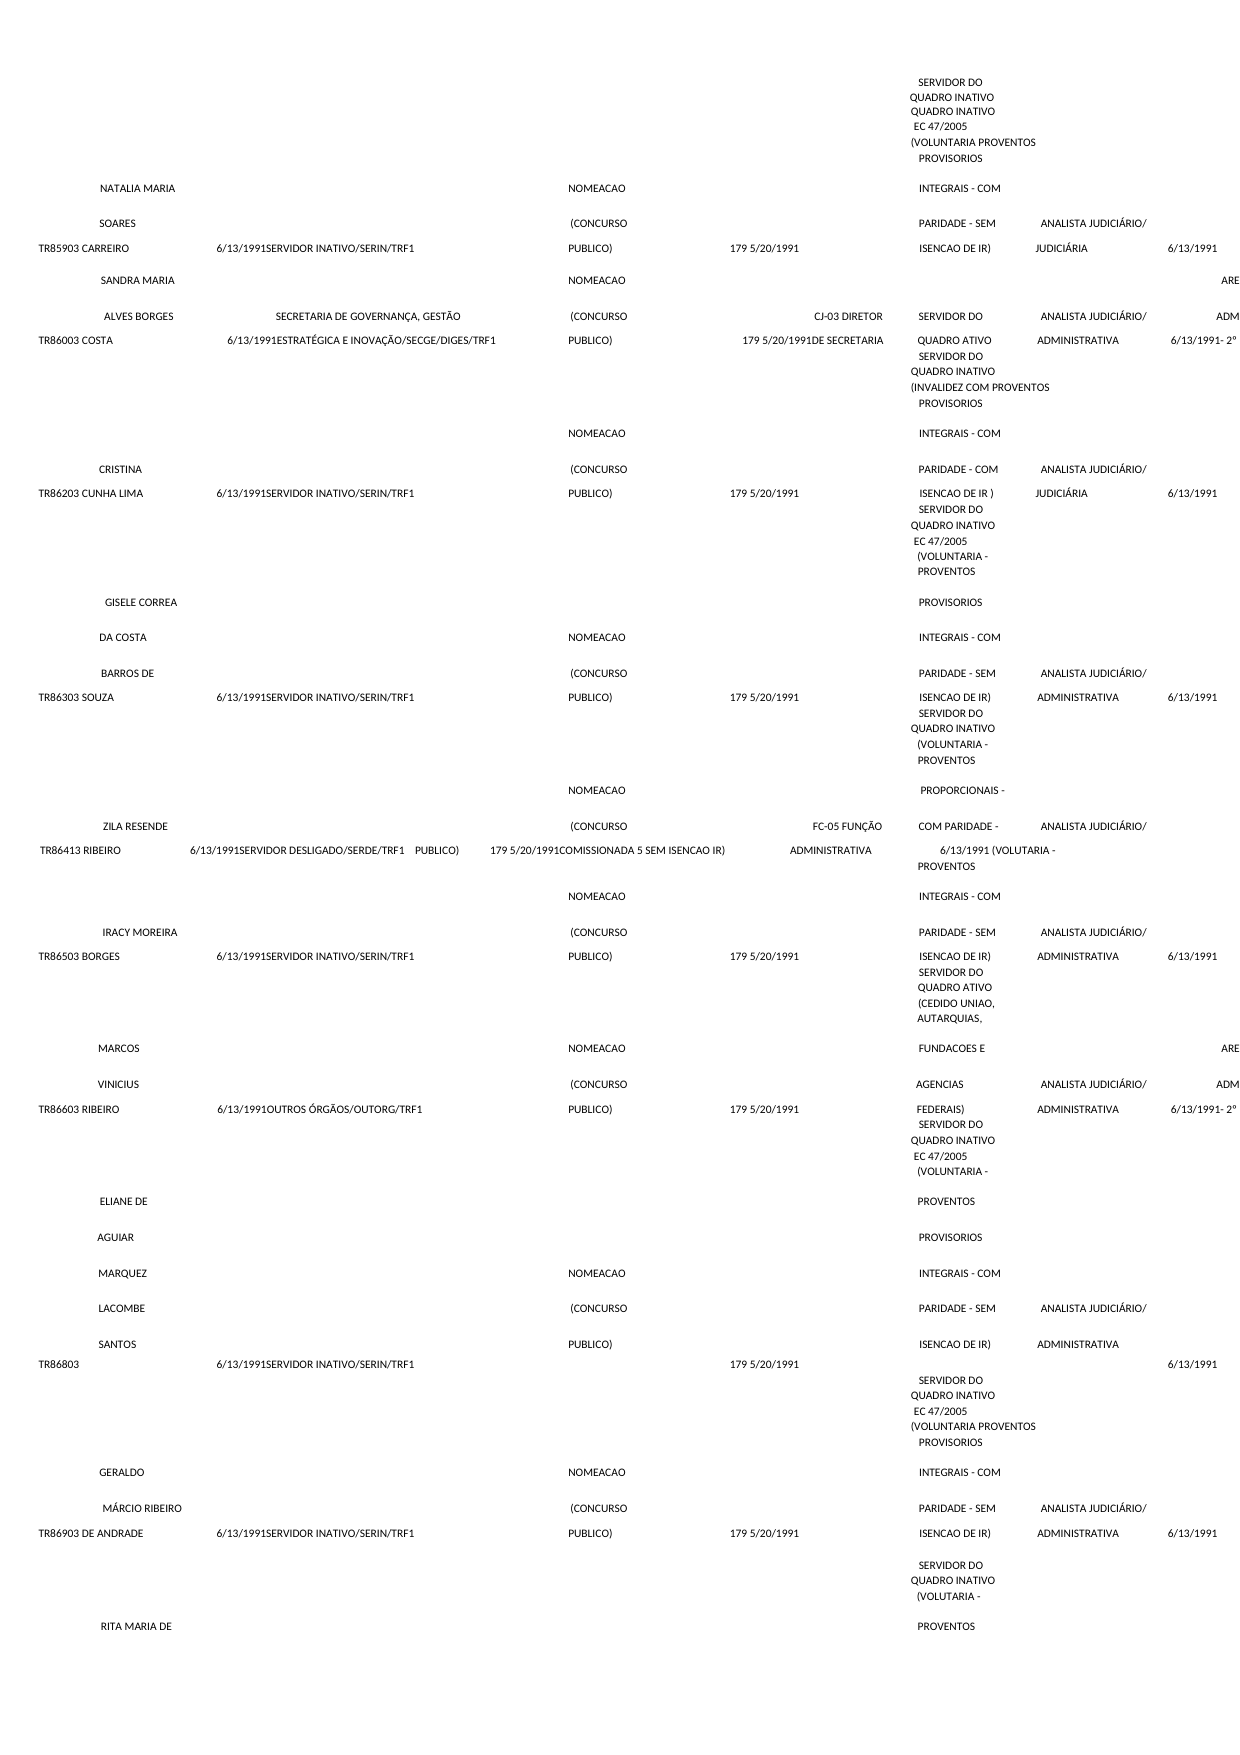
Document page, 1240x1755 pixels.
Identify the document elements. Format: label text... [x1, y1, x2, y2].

text GERALDO NOMEACAO INTEGRAIS - COM [38, 1454, 1239, 1483]
text TR86903 DE ANDRADE 6/13/1991SERVIDOR INATIVO/SERIN/TRF1 PUBLICO) 179 5/20/1991 ISENCAO DE IR) ADMINISTRATIVA 6/13/1991 [38, 1526, 1239, 1540]
text TR86413 RIBEIRO 6/13/1991SERVIDOR DESLIGADO/SERDE/TRF1 PUBLICO) 179 5/20/1991COMISSIONADA 5 SEM ISENCAO IR) ADMINISTRATIVA 6/13/1991 (VOLUTARIA - [40, 843, 1239, 857]
text LACOMBE (CONCURSO PARIDADE - SEM ANALISTA JUDICIÁRIO/ [38, 1290, 1239, 1318]
text TR86803 6/13/1991SERVIDOR INATIVO/SERIN/TRF1 179 5/20/1991 6/13/1991 [38, 1357, 1239, 1371]
text QUADRO INATIVO [911, 722, 1239, 736]
text QUADRO INATIVO [911, 518, 1239, 532]
text SERVIDOR DO [748, 1118, 1154, 1132]
text RITA MARIA DE PROVENTOS [38, 1608, 1239, 1636]
text ZILA RESENDE (CONCURSO FC-05 FUNÇÃO COM PARIDADE - ANALISTA JUDICIÁRIO/ [38, 808, 1239, 836]
text (VOLUNTARIA PROVENTOS [911, 135, 1239, 149]
text EC 47/2005 [748, 120, 1133, 134]
text SANDRA MARIA NOMEACAO ARE [38, 262, 1239, 290]
text (VOLUTARIA - [748, 1589, 1149, 1603]
text SOARES (CONCURSO PARIDADE - SEM ANALISTA JUDICIÁRIO/ [38, 206, 1239, 234]
text TR86303 SOUZA 6/13/1991SERVIDOR INATIVO/SERIN/TRF1 PUBLICO) 179 5/20/1991 ISENCAO DE IR) ADMINISTRATIVA 6/13/1991 [38, 691, 1239, 704]
text IRACY MOREIRA (CONCURSO PARIDADE - SEM ANALISTA JUDICIÁRIO/ [38, 914, 1239, 942]
text (VOLUNTARIA - [748, 549, 1158, 563]
text QUADRO INATIVO [911, 104, 1239, 118]
text TR86503 BORGES 6/13/1991SERVIDOR INATIVO/SERIN/TRF1 PUBLICO) 179 5/20/1991 ISENCAO DE IR) ADMINISTRATIVA 6/13/1991 [38, 949, 1239, 963]
text (VOLUNTARIA - [748, 738, 1158, 752]
text PROVISORIOS [748, 396, 1154, 410]
text ALVES BORGES SECRETARIA DE GOVERNANÇA, GESTÃO (CONCURSO CJ-03 DIRETOR SERVIDOR DO ANALISTA JUDICIÁRIO/ ADM [38, 298, 1239, 326]
text MARQUEZ NOMEACAO INTEGRAIS - COM [38, 1255, 1239, 1283]
text (INVALIDEZ COM PROVENTOS [911, 381, 1239, 394]
text TR86603 RIBEIRO 6/13/1991OUTROS ÓRGÃOS/OUTORG/TRF1 PUBLICO) 179 5/20/1991 FEDERAIS) ADMINISTRATIVA 6/13/1991- 2º [38, 1102, 1239, 1116]
text TR85903 CARREIRO 6/13/1991SERVIDOR INATIVO/SERIN/TRF1 PUBLICO) 179 5/20/1991 ISENCAO DE IR) JUDICIÁRIA 6/13/1991 [38, 241, 1239, 255]
text NOMEACAO INTEGRAIS - COM [38, 878, 1239, 906]
text DA COSTA NOMEACAO INTEGRAIS - COM [38, 619, 1239, 647]
text TR86203 CUNHA LIMA 6/13/1991SERVIDOR INATIVO/SERIN/TRF1 PUBLICO) 179 5/20/1991 ISENCAO DE IR ) JUDICIÁRIA 6/13/1991 [38, 487, 1239, 501]
text BARROS DE (CONCURSO PARIDADE - SEM ANALISTA JUDICIÁRIO/ [38, 655, 1239, 683]
text (VOLUNTARIA PROVENTOS [911, 1420, 1239, 1434]
text PROVENTOS [748, 753, 1145, 767]
text SERVIDOR DO [748, 706, 1154, 720]
text GISELE CORREA PROVISORIOS [38, 584, 1239, 612]
text QUADRO INATIVO [911, 1133, 1239, 1147]
text CRISTINA (CONCURSO PARIDADE - COM ANALISTA JUDICIÁRIO/ [38, 451, 1239, 479]
text PROVISORIOS [748, 1436, 1154, 1449]
text QUADRO ATIVO [748, 981, 1162, 995]
text (CEDIDO UNIAO, [748, 996, 1165, 1010]
text QUADRO INATIVO [911, 365, 1239, 379]
text QUADRO INATIVO [911, 1388, 1239, 1402]
text PROVENTOS [748, 859, 1145, 873]
text SANTOS PUBLICO) ISENCAO DE IR) ADMINISTRATIVA [38, 1326, 1239, 1354]
text PROVISORIOS [748, 151, 1154, 165]
text SERVIDOR DO [748, 965, 1154, 979]
text SERVIDOR DO [748, 349, 1154, 363]
text EC 47/2005 [748, 534, 1133, 548]
text SERVIDOR DO [748, 1558, 1154, 1572]
text SERVIDOR DO [748, 1373, 1154, 1387]
text NOMEACAO INTEGRAIS - COM [38, 415, 1239, 443]
text MÁRCIO RIBEIRO (CONCURSO PARIDADE - SEM ANALISTA JUDICIÁRIO/ [38, 1490, 1239, 1518]
text NATALIA MARIA NOMEACAO INTEGRAIS - COM [38, 170, 1239, 198]
text QUADRO INATIVO [911, 1573, 1239, 1587]
text MARCOS NOMEACAO FUNDACOES E ARE [38, 1031, 1239, 1059]
text TR86003 COSTA 6/13/1991ESTRATÉGICA E INOVAÇÃO/SECGE/DIGES/TRF1 PUBLICO) 179 5/20/1991DE SECRETARIA QUADRO ATIVO ADMINISTRATIVA 6/13/1991- 2º [38, 333, 1239, 347]
text (VOLUNTARIA - [748, 1164, 1158, 1178]
text VINICIUS (CONCURSO AGENCIAS ANALISTA JUDICIÁRIO/ ADM [38, 1066, 1239, 1094]
text AGUIAR PROVISORIOS [38, 1219, 1239, 1247]
text SERVIDOR DO [748, 502, 1154, 516]
text ELIANE DE PROVENTOS [38, 1183, 1239, 1211]
text EC 47/2005 [748, 1404, 1133, 1418]
text AUTARQUIAS, [748, 1012, 1152, 1026]
text EC 47/2005 [748, 1149, 1133, 1163]
text NOMEACAO PROPORCIONAIS - [38, 772, 1239, 800]
text PROVENTOS [748, 564, 1145, 578]
